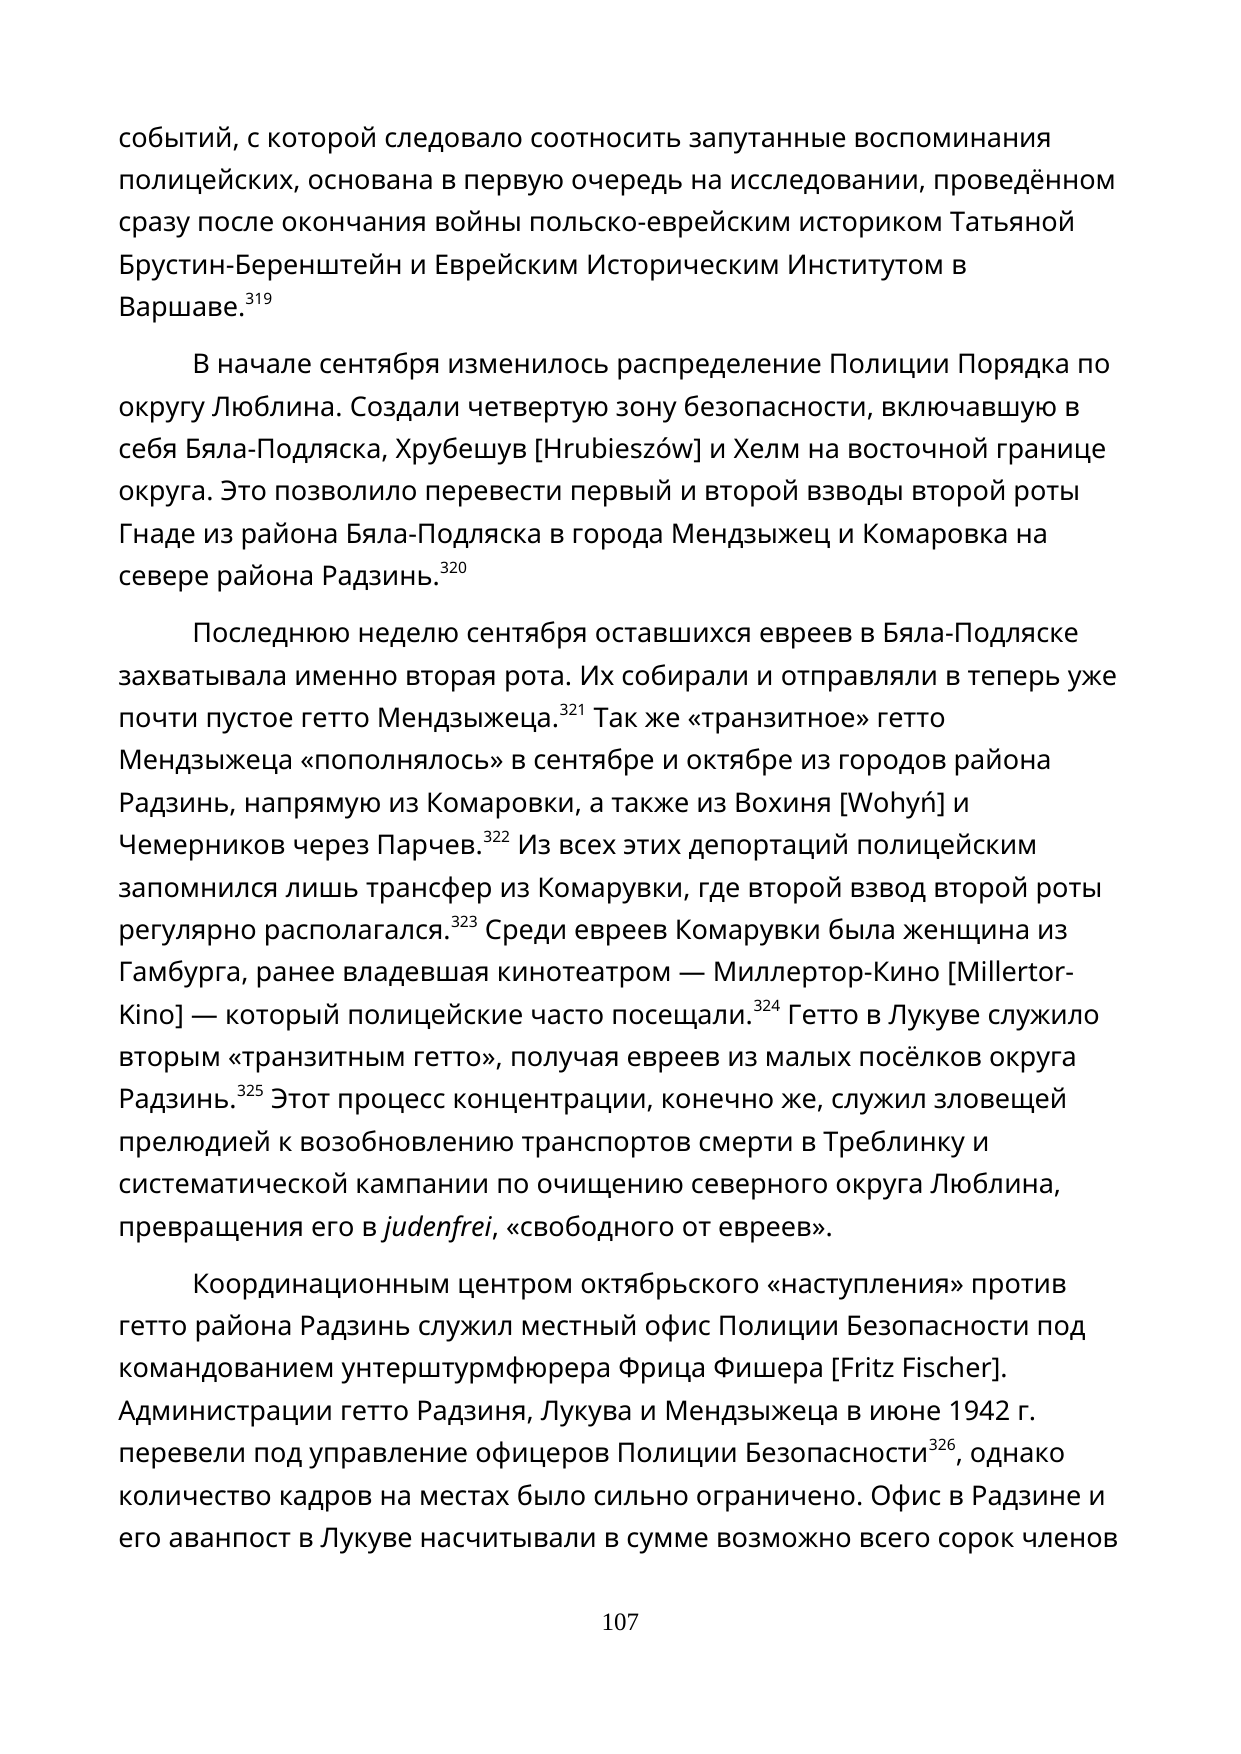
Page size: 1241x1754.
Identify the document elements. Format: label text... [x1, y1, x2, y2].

text Координационным центром октябрьского «наступления» против гетто района Радзинь служил местный офис Полиции Безопасности под командованием унтерштурмфюрера Фрица Фишера [Fritz Fischer]. Администрации гетто Радзиня, Лукува и Мендзыжеца в июне 1942 г. перевели под управление офицеров Полиции Безопасности, однако количество кадров на местах было сильно ограничено. Офис в Радзине и его аванпост в Лукуве насчитывали в сумме возможно всего сорок членов [118, 1264, 1122, 1555]
text событий, с которой следовало соотносить запутанные воспоминания полицейских, основана в первую очередь на исследовании, проведённом сразу после окончания войны польско-еврейским историком Татьяной Брустин-Беренштейн и Еврейским Историческим Институтом в Варшаве. [118, 118, 1122, 324]
text В начале сентября изменилось распределение Полиции Порядка по округу Люблина. Создали четвертую зону безопасности, включавшую в себя Бяла-Подляска, Хрубешув [Hrubieszów] и Хелм на восточной границе округа. Это позволило перевести первый и второй взводы второй роты Гнаде из района Бяла-Подляска в города Мендзыжец и Комаровка на севере района Радзинь. [118, 345, 1122, 593]
text Последнюю неделю сентября оставшихся евреев в Бяла-Подляске захватывала именно вторая рота. Их собирали и отправляли в теперь уже почти пустое гетто Мендзыжеца. Так же «транзитное» гетто Мендзыжеца «пополнялось» в сентябре и октябре из городов района Радзинь, напрямую из Комаровки, а также из Вохиня [Wohyń] и Чемерников через Парчев. Из всех этих депортаций полицейским запомнился лишь трансфер из Комарувки, где второй взвод второй роты регулярно располагался. Среди евреев Комарувки была женщина из Гамбурга, ранее владевшая кинотеатром — Миллертор-Кино [Millertor-Kino] — который полицейские часто посещали. Гетто в Лукуве служило вторым «транзитным гетто», получая евреев из малых посёлков округа Радзинь. Этот процесс концентрации, конечно же, служил зловещей прелюдией к возобновлению транспортов смерти в Треблинку и систематической кампании по очищению северного округа Люблина, превращения его в judenfrei, «свободного от евреев». [118, 614, 1122, 1244]
